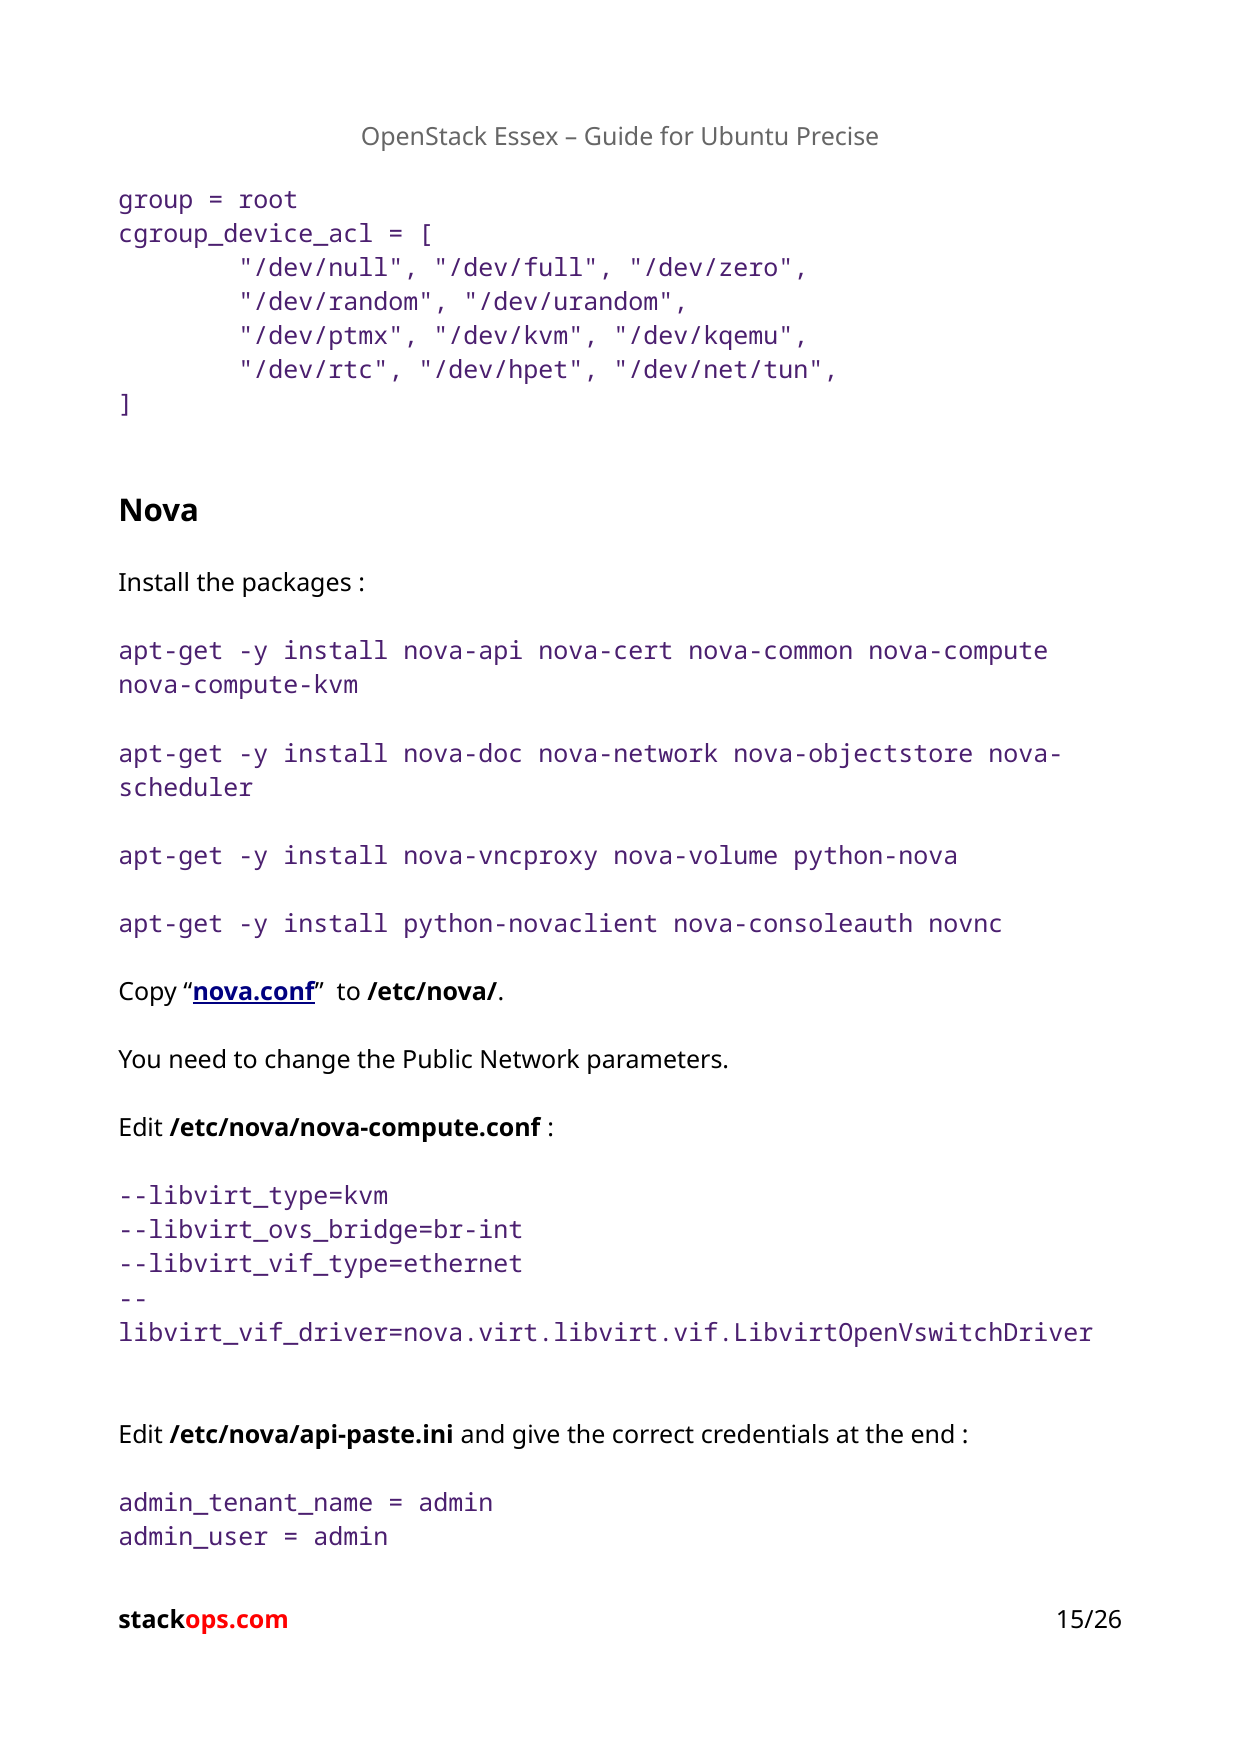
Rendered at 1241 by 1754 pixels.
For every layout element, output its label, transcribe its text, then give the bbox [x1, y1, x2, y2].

text ] [118, 386, 1122, 420]
text group = root [118, 182, 1122, 216]
text apt-get -y install nova-doc nova-network nova-objectstore nova-scheduler [118, 735, 1122, 803]
text Nova [118, 488, 1122, 531]
text You need to change the Public Network parameters. [118, 1042, 1122, 1076]
text "/dev/random", "/dev/urandom", [118, 284, 1122, 318]
text Edit /etc/nova/nova-compute.conf : [118, 1110, 1122, 1144]
text --libvirt_vif_type=ethernet [118, 1246, 1122, 1280]
text "/dev/rtc", "/dev/hpet", "/dev/net/tun", [118, 352, 1122, 386]
text apt-get -y install nova-vncproxy nova-volume python-nova [118, 837, 1122, 871]
text admin_user = admin [118, 1519, 1122, 1553]
text Install the packages : [118, 565, 1122, 599]
text --libvirt_ovs_bridge=br-int [118, 1212, 1122, 1246]
text "/dev/null", "/dev/full", "/dev/zero", [118, 250, 1122, 284]
text --libvirt_type=kvm [118, 1178, 1122, 1212]
text "/dev/ptmx", "/dev/kvm", "/dev/kqemu", [118, 318, 1122, 352]
text cgroup_device_acl = [ [118, 216, 1122, 250]
text apt-get -y install nova-api nova-cert nova-common nova-compute nova-compute-kvm [118, 633, 1122, 701]
text Copy “nova.conf” to /etc/nova/. [118, 974, 1122, 1008]
text Edit /etc/nova/api-paste.ini and give the correct credentials at the end : [118, 1416, 1122, 1451]
text apt-get -y install python-novaclient nova-consoleauth novnc [118, 906, 1122, 939]
text admin_tenant_name = admin [118, 1484, 1122, 1519]
text --libvirt_vif_driver=nova.virt.libvirt.vif.LibvirtOpenVswitchDriver [118, 1280, 1122, 1348]
